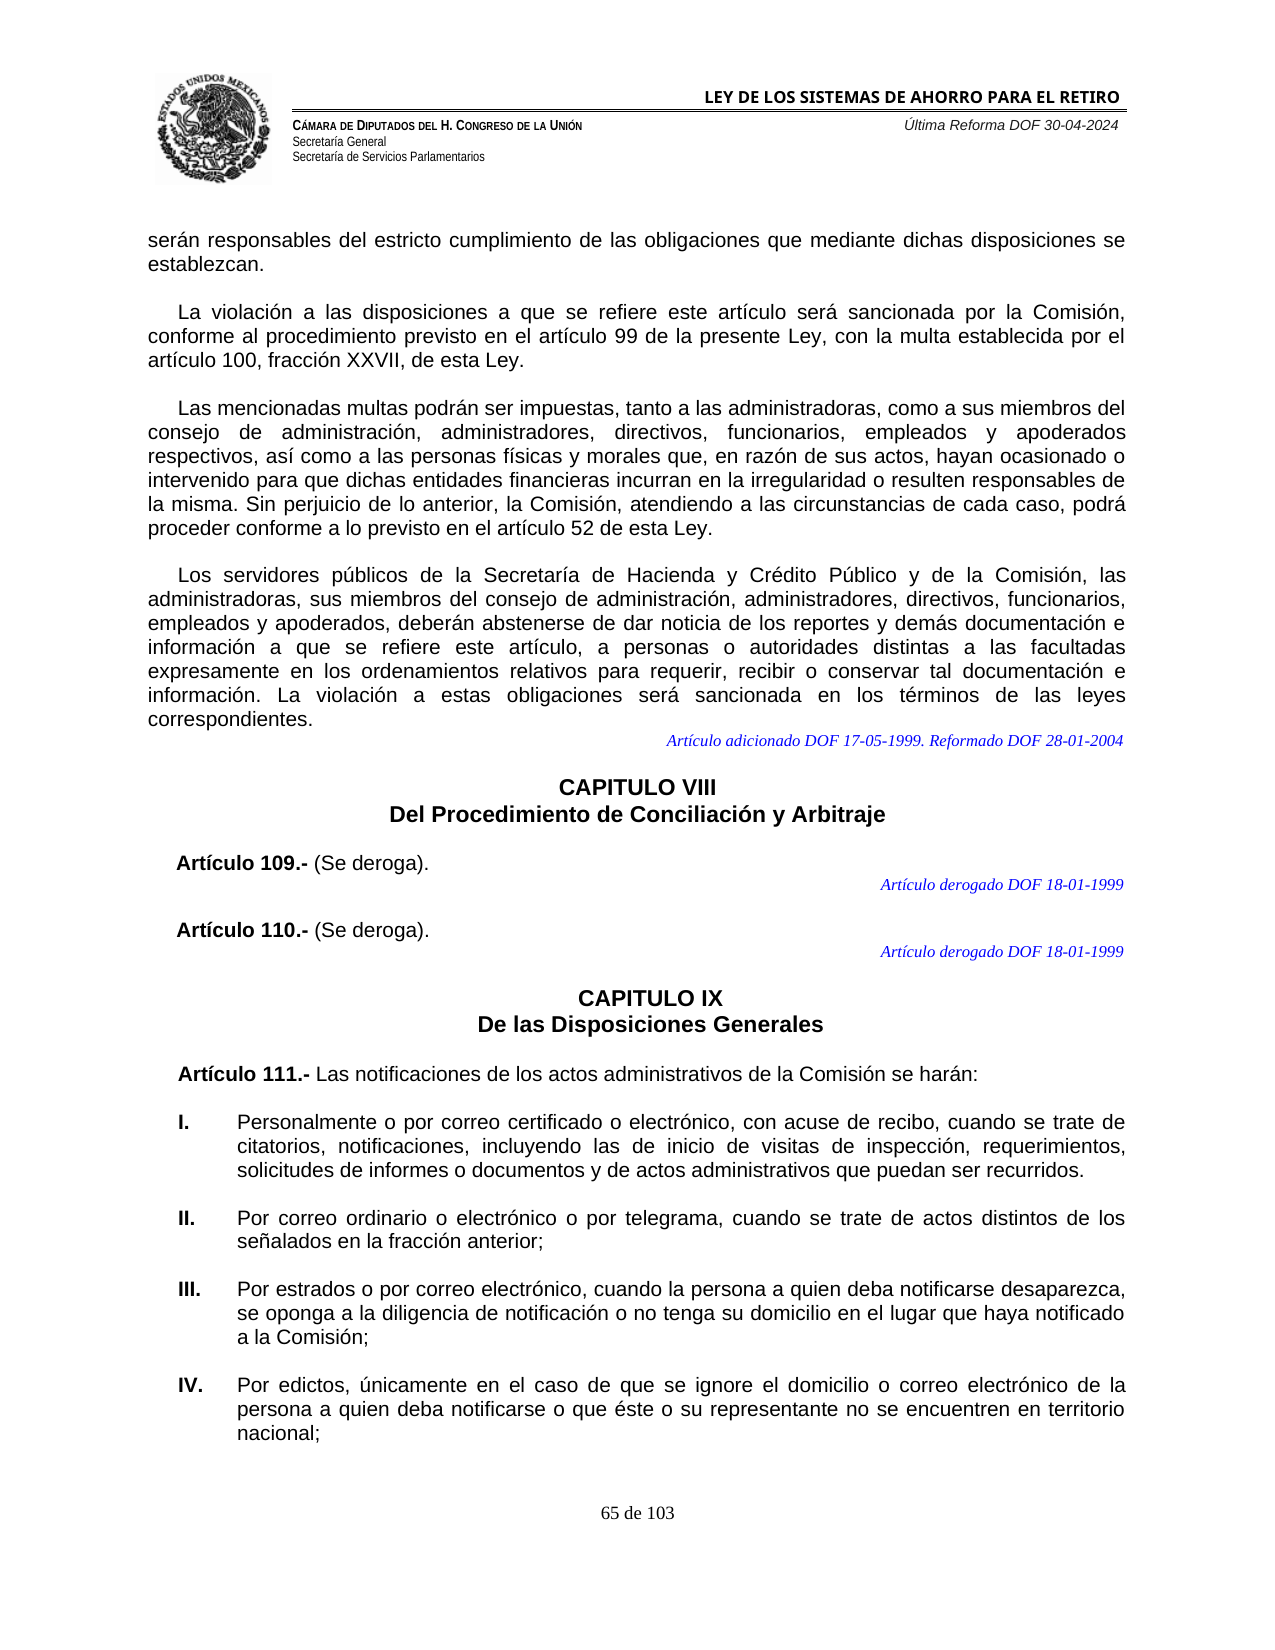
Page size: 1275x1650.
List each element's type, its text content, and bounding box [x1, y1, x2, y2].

text I. Personalmente o por correo certificado o electrónico, con acuse de recibo, cuando se trate de citatorios, notificaciones, incluyendo las de inicio de visitas de inspección, requerimientos, solicitudes de informes o documentos y de actos administrativos que puedan ser recurridos. [178, 1109, 1127, 1181]
text Artículo 111.- Las notificaciones de los actos administrativos de la Comisión se harán: [148, 1062, 1127, 1086]
text Artículo 110.- (Se deroga). [148, 918, 1124, 942]
text II. Por correo ordinario o electrónico o por telegrama, cuando se trate de actos distintos de los señalados en la fracción anterior; [178, 1205, 1127, 1253]
text La violación a las disposiciones a que se refiere este artículo será sancionada por la Comisión, conforme al procedimiento previsto en el artículo 99 de la presente Ley, con la multa establecida por el artículo 100, fracción XXVII, de esta Ley. [148, 300, 1127, 372]
text serán responsables del estricto cumplimiento de las obligaciones que mediante dichas disposiciones se establezcan. [148, 228, 1127, 276]
text Artículo 109.- (Se deroga). [148, 851, 1125, 875]
text Artículo derogado DOF 18-01-1999 [148, 942, 1125, 961]
text Los servidores públicos de la Secretaría de Hacienda y Crédito Público y de la Comisión, las administradoras, sus miembros del consejo de administración, administradores, directivos, funcionarios, empleados y apoderados, deberán abstenerse de dar noticia de los reportes y demás documentación e información a que se refiere este artículo, a personas o autoridades distintas a las facultadas expresamente en los ordenamientos relativos para requerir, recibir o conservar tal documentación e información. La violación a estas obligaciones será sancionada en los términos de las leyes correspondientes. [148, 563, 1127, 731]
text CAPITULO IX [148, 985, 1125, 1011]
text Del Procedimiento de Conciliación y Arbitraje [148, 801, 1127, 827]
text CAPITULO VIII [148, 774, 1127, 801]
text De las Disposiciones Generales [148, 1011, 1125, 1038]
text Artículo adicionado DOF 17-05-1999. Reformado DOF 28-01-2004 [148, 731, 1125, 750]
text Las mencionadas multas podrán ser impuestas, tanto a las administradoras, como a sus miembros del consejo de administración, administradores, directivos, funcionarios, empleados y apoderados respectivos, así como a las personas físicas y morales que, en razón de sus actos, hayan ocasionado o intervenido para que dichas entidades financieras incurran en la irregularidad o resulten responsables de la misma. Sin perjuicio de lo anterior, la Comisión, atendiendo a las circunstancias de cada caso, podrá proceder conforme a lo previsto en el artículo 52 de esta Ley. [148, 396, 1127, 539]
text Artículo derogado DOF 18-01-1999 [148, 875, 1125, 894]
text IV. Por edictos, únicamente en el caso de que se ignore el domicilio o correo electrónico de la persona a quien deba notificarse o que éste o su representante no se encuentren en territorio nacional; [178, 1373, 1127, 1445]
text III. Por estrados o por correo electrónico, cuando la persona a quien deba notificarse desaparezca, se oponga a la diligencia de notificación o no tenga su domicilio en el lugar que haya notificado a la Comisión; [178, 1277, 1127, 1349]
